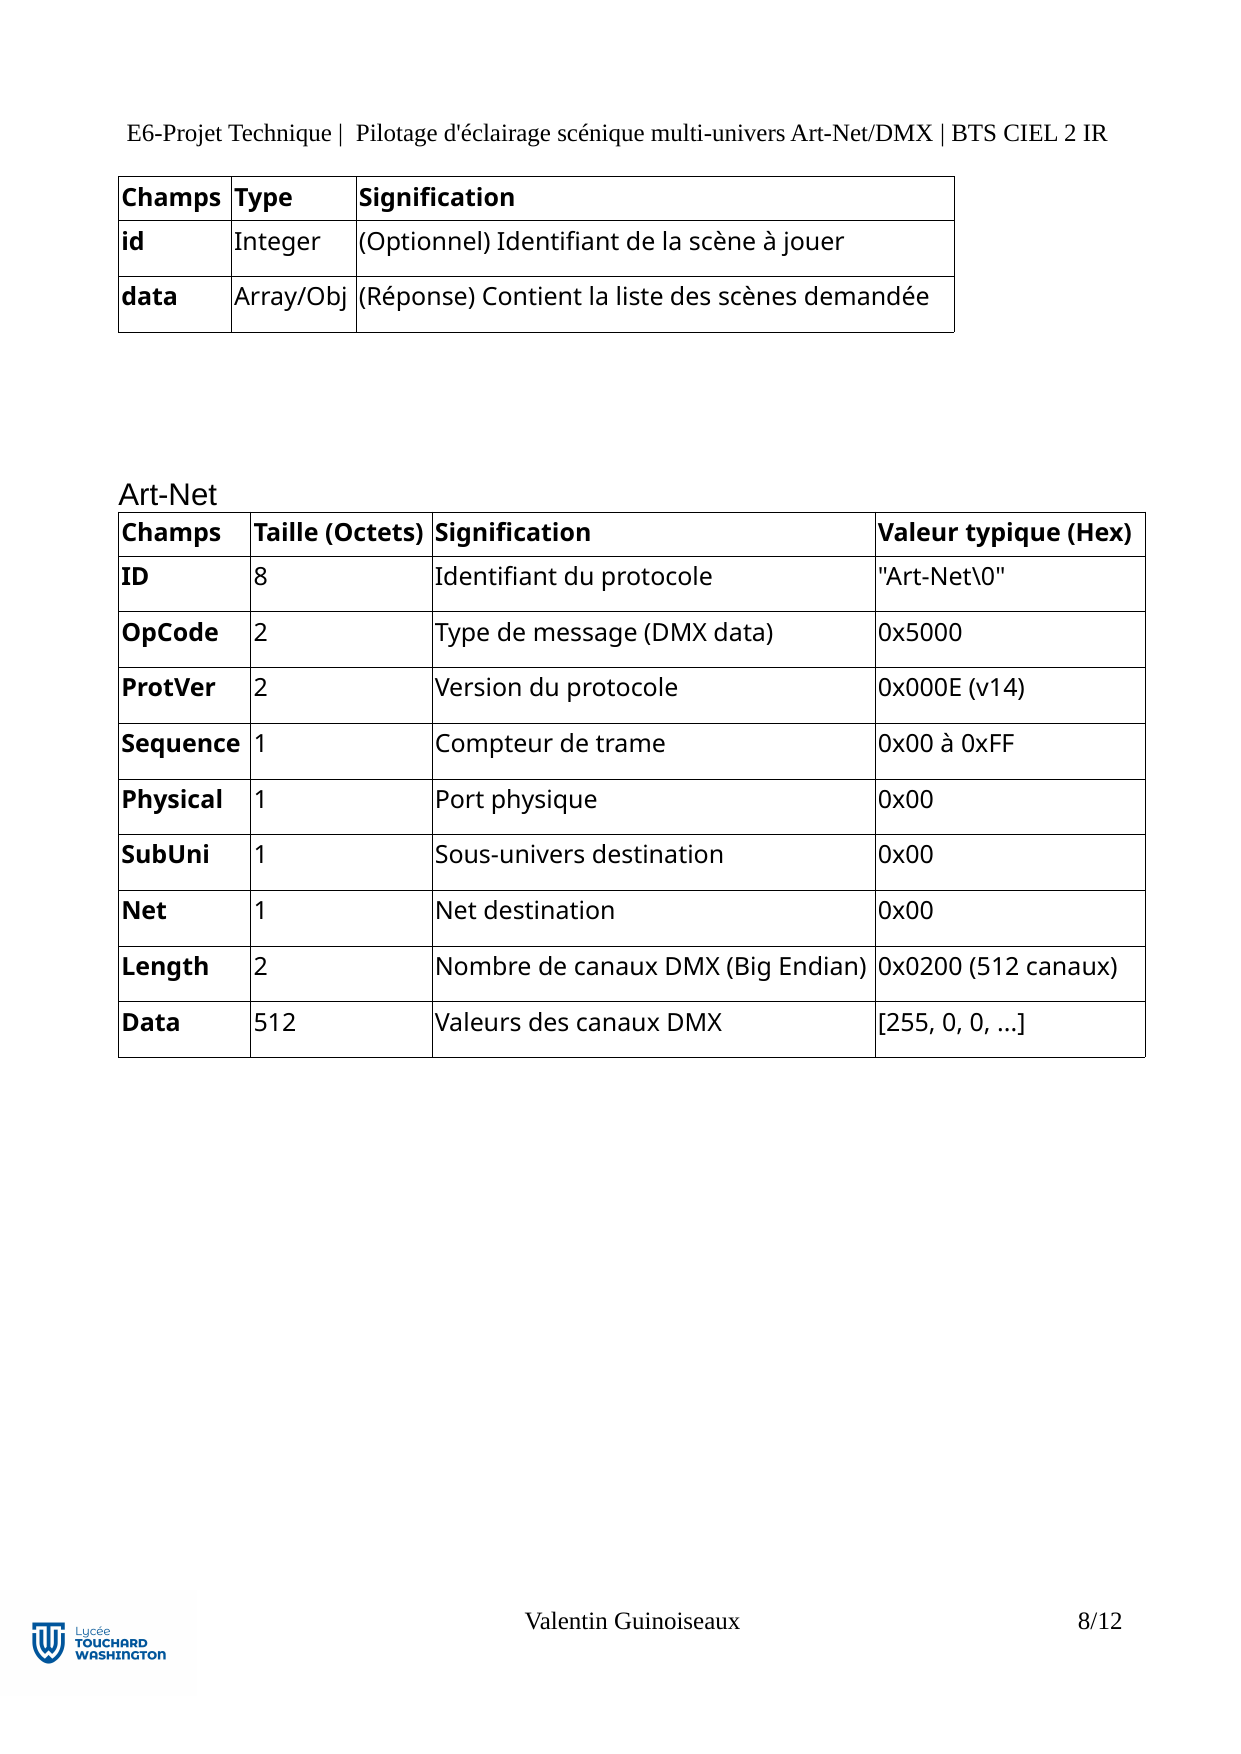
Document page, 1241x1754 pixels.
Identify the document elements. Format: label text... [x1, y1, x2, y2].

table_cell Integer [232, 221, 356, 276]
table_cell 1 [251, 780, 432, 834]
table_cell 1 [251, 835, 432, 890]
table_cell 8 [251, 557, 432, 611]
table_cell Array/Obj [232, 277, 356, 332]
table_cell "Art-Net\0" [876, 557, 1145, 611]
table_cell Physical [119, 780, 250, 834]
table_cell data [119, 277, 231, 332]
table_cell 0x5000 [876, 612, 1145, 667]
table_cell (Optionnel) Identifiant de la scène à jouer [357, 221, 954, 276]
table_cell 0x0200 (512 canaux) [876, 947, 1145, 1001]
table_cell SubUni [119, 835, 250, 890]
table_cell Version du protocole [433, 668, 875, 723]
table_header Champs [119, 513, 250, 556]
table_header Champs [119, 177, 231, 220]
table_cell 2 [251, 668, 432, 723]
table_cell 0x00 [876, 780, 1145, 834]
table_cell 512 [251, 1002, 432, 1057]
picture [0, 1590, 198, 1696]
table_cell Port physique [433, 780, 875, 834]
table_cell Data [119, 1002, 250, 1057]
table_cell ID [119, 557, 250, 611]
table_cell Identifiant du protocole [433, 557, 875, 611]
table_cell 0x00 [876, 835, 1145, 890]
table_cell 1 [251, 891, 432, 946]
table_cell 2 [251, 612, 432, 667]
table_cell (Réponse) Contient la liste des scènes demandée [357, 277, 954, 332]
table_cell Sequence [119, 724, 250, 778]
table_cell Net [119, 891, 250, 946]
table_cell Sous-univers destination [433, 835, 875, 890]
text Art-Net [118, 476, 1122, 512]
table_header Taille (Octets) [251, 513, 432, 556]
table_cell Type de message (DMX data) [433, 612, 875, 667]
table_cell 0x000E (v14) [876, 668, 1145, 723]
table_cell 2 [251, 947, 432, 1001]
table_cell 0x00 [876, 891, 1145, 946]
table_cell Net destination [433, 891, 875, 946]
table_cell id [119, 221, 231, 276]
table_cell [255, 0, 0, ...] [876, 1002, 1145, 1057]
table_cell 1 [251, 724, 432, 778]
table_cell OpCode [119, 612, 250, 667]
table_header Signification [357, 177, 954, 220]
table_header Type [232, 177, 356, 220]
table_cell Valeurs des canaux DMX [433, 1002, 875, 1057]
table_cell 0x00 à 0xFF [876, 724, 1145, 778]
table_cell Length [119, 947, 250, 1001]
table_cell Nombre de canaux DMX (Big Endian) [433, 947, 875, 1001]
table_cell Compteur de trame [433, 724, 875, 778]
table_header Signification [433, 513, 875, 556]
table_cell ProtVer [119, 668, 250, 723]
table_header Valeur typique (Hex) [876, 513, 1145, 556]
